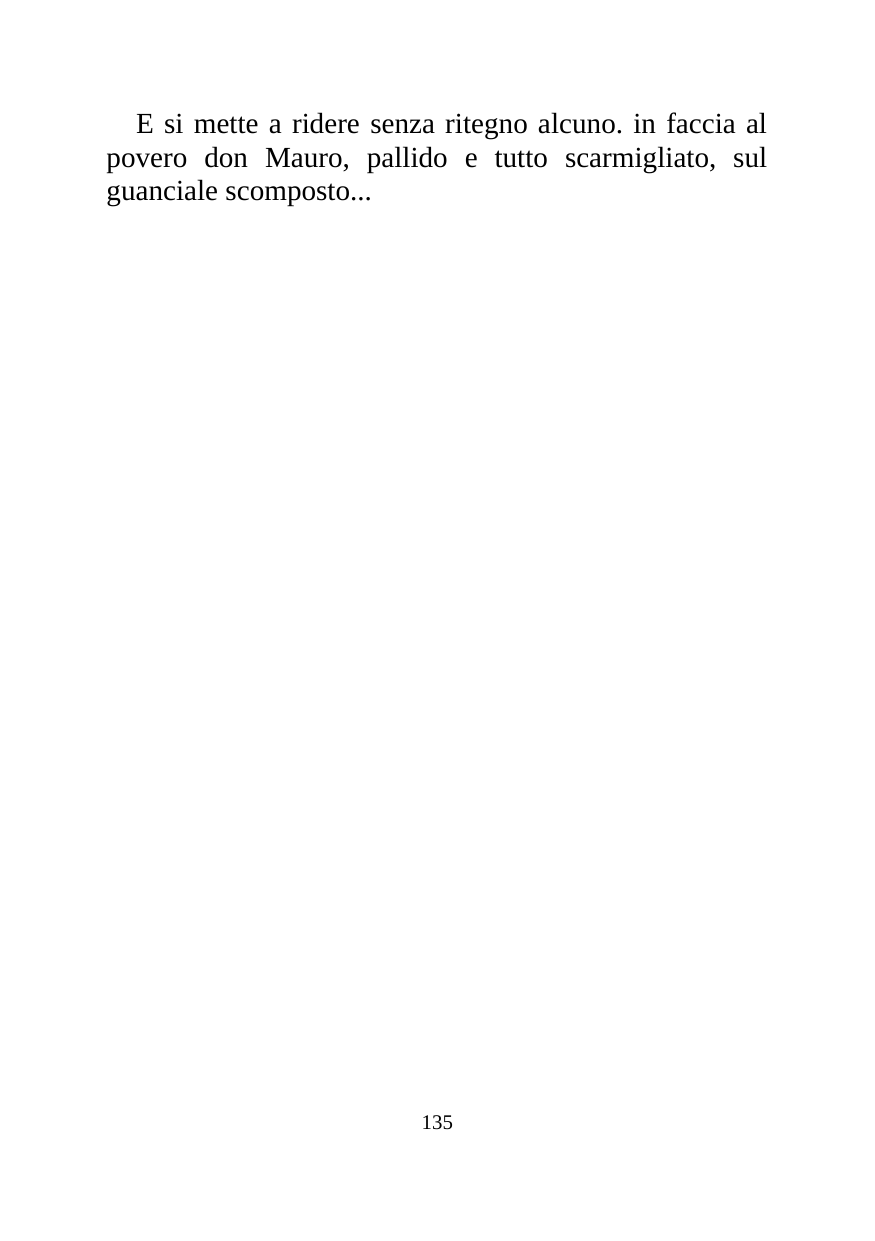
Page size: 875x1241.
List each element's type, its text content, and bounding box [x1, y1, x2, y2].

text E si mette a ridere senza ritegno alcuno. in faccia al povero don Mauro, pallido e tutto scarmigliato, sul guanciale scomposto... [106, 106, 768, 207]
